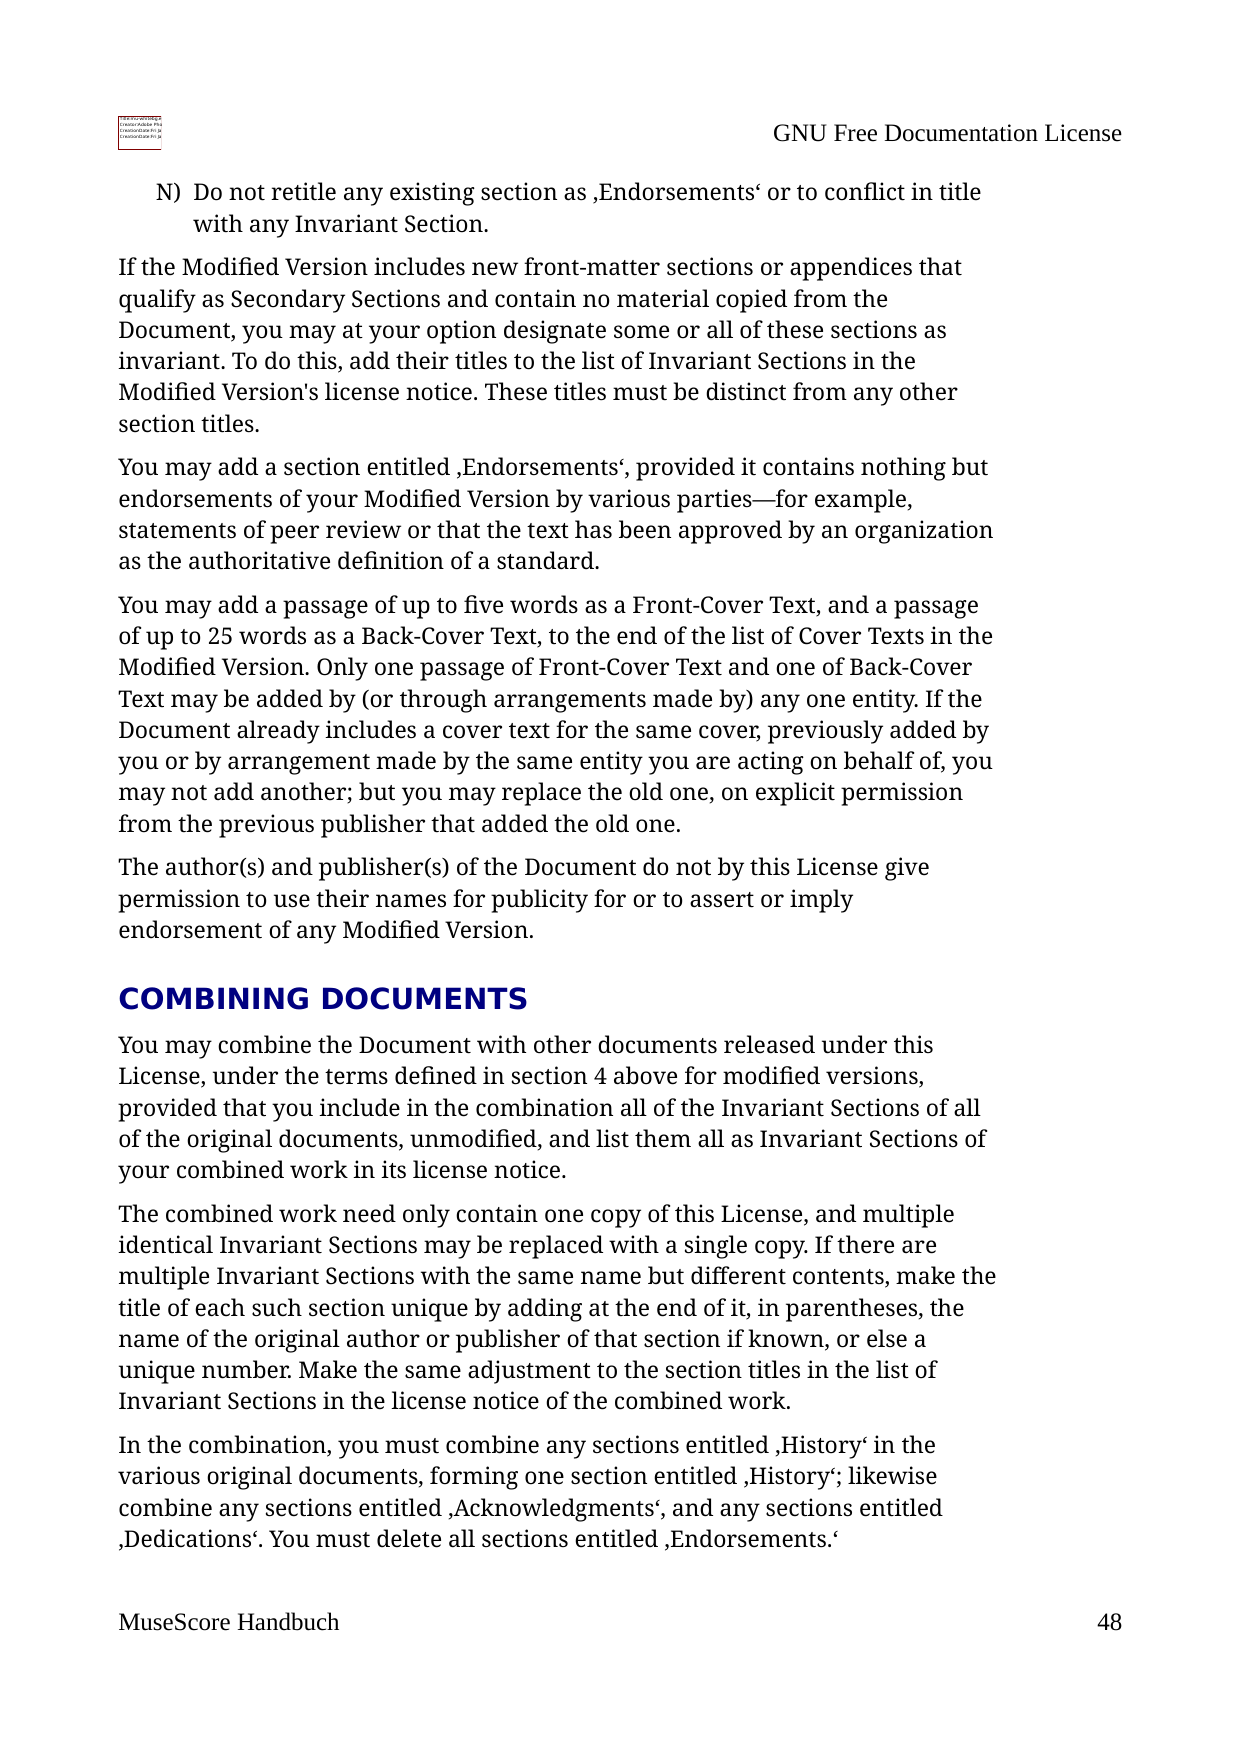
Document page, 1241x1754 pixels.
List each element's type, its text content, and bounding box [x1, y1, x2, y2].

subtitle COMBINING DOCUMENTS [118, 983, 1122, 1017]
list Do not retitle any existing section as ‚Endorsements‘ or to conflict in title with any Invariant Section. [156, 176, 1004, 239]
text If the Modified Version includes new front-matter sections or appendices that qualify as Secondary Sections and contain no material copied from the Document, you may at your option designate some or all of these sections as invariant. To do this, add their titles to the list of Invariant Sections in the Modified Version's license notice. These titles must be distinct from any other section titles. [118, 251, 1004, 439]
text The combined work need only contain one copy of this License, and multiple identical Invariant Sections may be replaced with a single copy. If there are multiple Invariant Sections with the same name but different contents, make the title of each such section unique by adding at the end of it, in parentheses, the name of the original author or publisher of that section if known, or else a unique number. Make the same adjustment to the section titles in the list of Invariant Sections in the license notice of the combined work. [118, 1198, 1004, 1417]
text You may combine the Document with other documents released under this License, under the terms defined in section 4 above for modified versions, provided that you include in the combination all of the Invariant Sections of all of the original documents, unmodified, and list them all as Invariant Sections of your combined work in its license notice. [118, 1029, 1004, 1185]
text In the combination, you must combine any sections entitled ‚History‘ in the various original documents, forming one section entitled ‚History‘; likewise combine any sections entitled ‚Acknowledgments‘, and any sections entitled ‚Dedications‘. You must delete all sections entitled ‚Endorsements.‘ [118, 1429, 1004, 1554]
text The author(s) and publisher(s) of the Document do not by this License give permission to use their names for publicity for or to assert or imply endorsement of any Modified Version. [118, 851, 1004, 945]
text You may add a passage of up to five words as a Front-Cover Text, and a passage of up to 25 words as a Back-Cover Text, to the end of the list of Cover Texts in the Modified Version. Only one passage of Front-Cover Text and one of Back-Cover Text may be added by (or through arrangements made by) any one entity. If the Document already includes a cover text for the same cover, previously added by you or by arrangement made by the same entity you are acting on behalf of, you may not add another; but you may replace the old one, on explicit permission from the previous publisher that added the old one. [118, 589, 1004, 839]
text You may add a section entitled ‚Endorsements‘, provided it contains nothing but endorsements of your Modified Version by various parties—for example, statements of peer review or that the text has been approved by an organization as the authoritative definition of a standard. [118, 451, 1004, 576]
